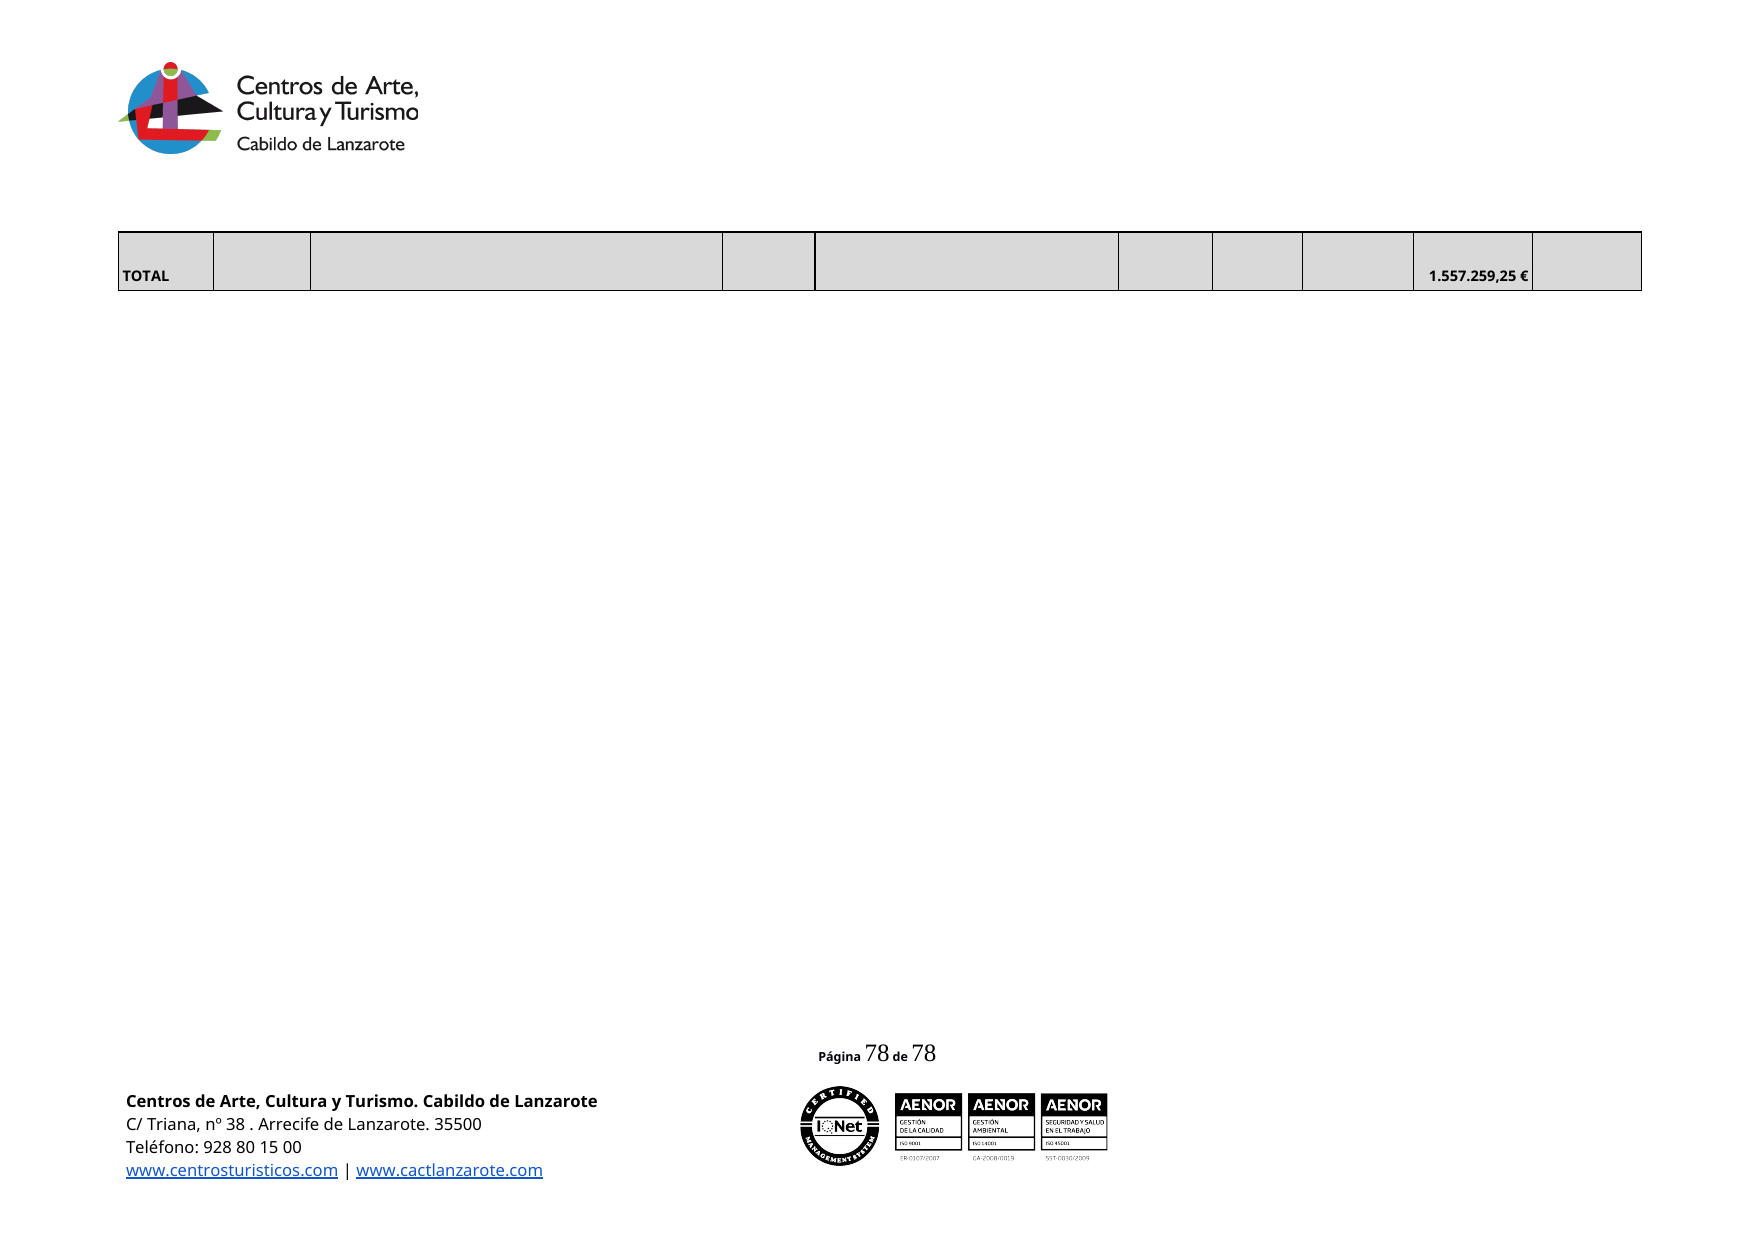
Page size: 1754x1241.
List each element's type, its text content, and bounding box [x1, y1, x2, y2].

table_cell TOTAL [119, 233, 213, 290]
table_cell [1303, 233, 1413, 290]
table_cell [1533, 233, 1641, 290]
table_cell [311, 233, 722, 290]
table_cell [1119, 233, 1212, 290]
table_cell [816, 233, 1118, 290]
table_cell [214, 233, 310, 290]
picture [118, 62, 418, 154]
picture [800, 1086, 1108, 1166]
table_cell [1213, 233, 1302, 290]
table_cell 1.557.259,25 € [1414, 233, 1532, 290]
table_cell [723, 233, 814, 290]
